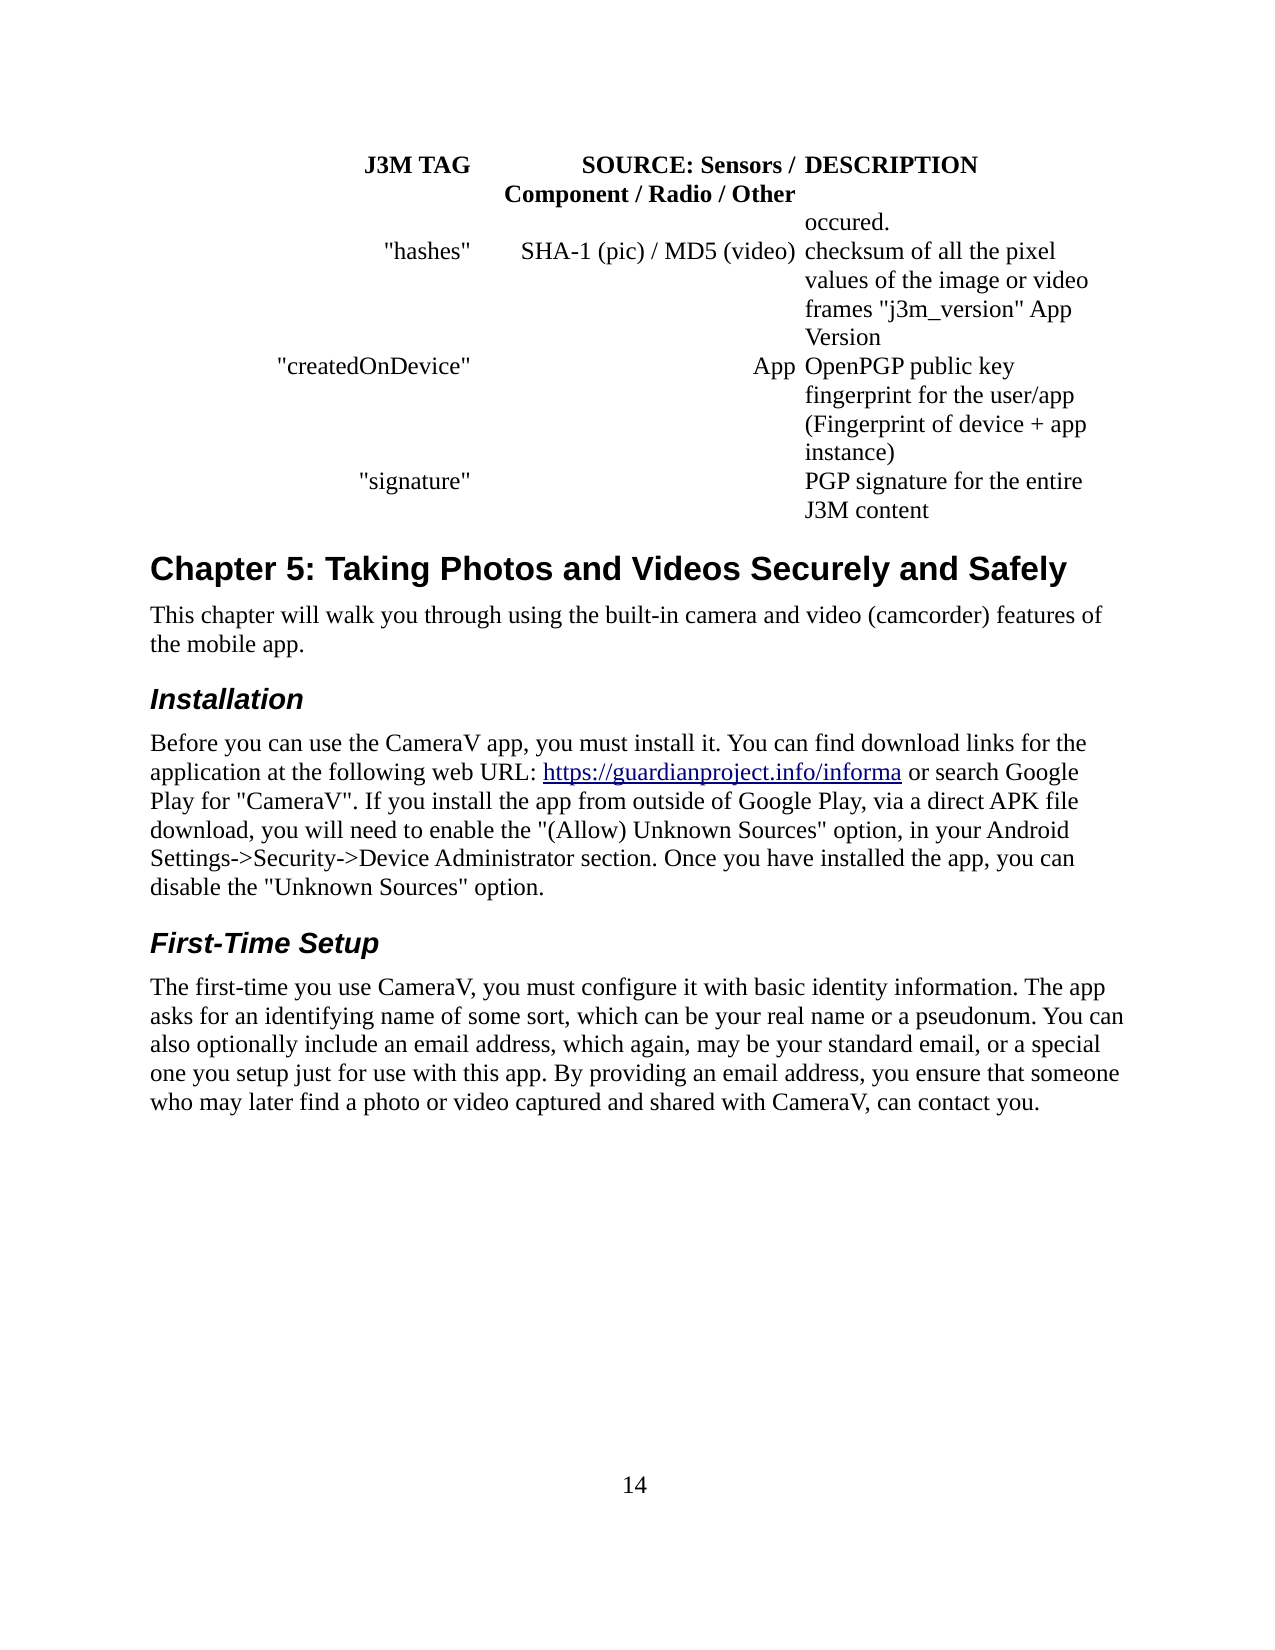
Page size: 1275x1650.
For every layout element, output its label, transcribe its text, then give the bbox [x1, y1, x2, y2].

table_cell "hashes" [150, 236, 475, 351]
table_cell [150, 208, 475, 236]
table_cell "createdOnDevice" [150, 351, 475, 466]
table_cell SHA-1 (pic) / MD5 (video) [475, 236, 800, 351]
table_cell checksum of all the pixel values of the image or video frames "j3m_version" App Version [800, 236, 1125, 351]
text The first-time you use CameraV, you must configure it with basic identity information. The app asks for an identifying name of some sort, which can be your real name or a pseudonum. You can also optionally include an email address, which again, may be your standard email, or a special one you setup just for use with this app. By providing an email address, you ensure that someone who may later find a photo or video captured and shared with CameraV, can contact you. [150, 972, 1125, 1116]
subtitle Installation [150, 682, 1125, 716]
table_cell [475, 208, 800, 236]
table_cell [475, 466, 800, 524]
table_cell occured. [800, 208, 1125, 236]
table_header SOURCE: Sensors / Component / Radio / Other [475, 150, 800, 207]
text Before you can use the CameraV app, you must install it. You can find download links for the application at the following web URL: https://guardianproject.info/informa or search Google Play for "CameraV". If you install the app from outside of Google Play, via a direct APK file download, you will need to enable the "(Allow) Unknown Sources" option, in your Android Settings->Security->Device Administrator section. Once you have installed the app, you can disable the "Unknown Sources" option. [150, 728, 1125, 901]
subtitle First-Time Setup [150, 926, 1125, 959]
table_header DESCRIPTION [800, 150, 1125, 207]
table_cell PGP signature for the entire J3M content [800, 466, 1125, 524]
table_header J3M TAG [150, 150, 475, 207]
table_cell OpenPGP public key fingerprint for the user/app (Fingerprint of device + app instance) [800, 351, 1125, 466]
subtitle Chapter 5: Taking Photos and Videos Securely and Safely [150, 549, 1125, 587]
text This chapter will walk you through using the built-in camera and video (camcorder) features of the mobile app. [150, 600, 1125, 657]
table_cell "signature" [150, 466, 475, 524]
table_cell App [475, 351, 800, 466]
